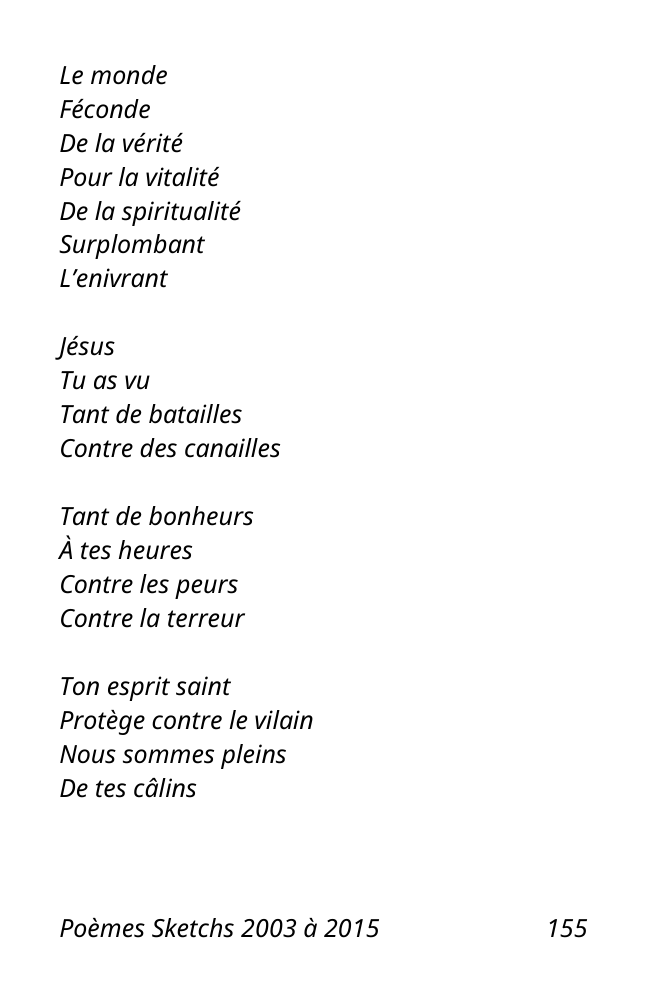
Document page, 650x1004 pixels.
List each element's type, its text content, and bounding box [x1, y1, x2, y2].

text Contre des canailles [59, 431, 591, 465]
text Pour la vitalité [59, 159, 591, 193]
text Contre les peurs [59, 567, 591, 601]
text Tant de bonheurs [59, 499, 591, 533]
text Jésus [59, 329, 591, 363]
text Ton esprit saint [59, 669, 591, 703]
text De la vérité [59, 126, 591, 159]
text L’enivrant [59, 261, 591, 295]
text Le monde [59, 58, 591, 92]
text Contre la terreur [59, 601, 591, 635]
text Tu as vu [59, 363, 591, 397]
text Nous sommes pleins [59, 737, 591, 771]
text De tes câlins [59, 771, 591, 805]
text Féconde [59, 92, 591, 126]
text Protège contre le vilain [59, 703, 591, 737]
text Tant de batailles [59, 397, 591, 431]
text À tes heures [59, 533, 591, 567]
text Surplombant [59, 227, 591, 261]
text De la spiritualité [59, 193, 591, 227]
